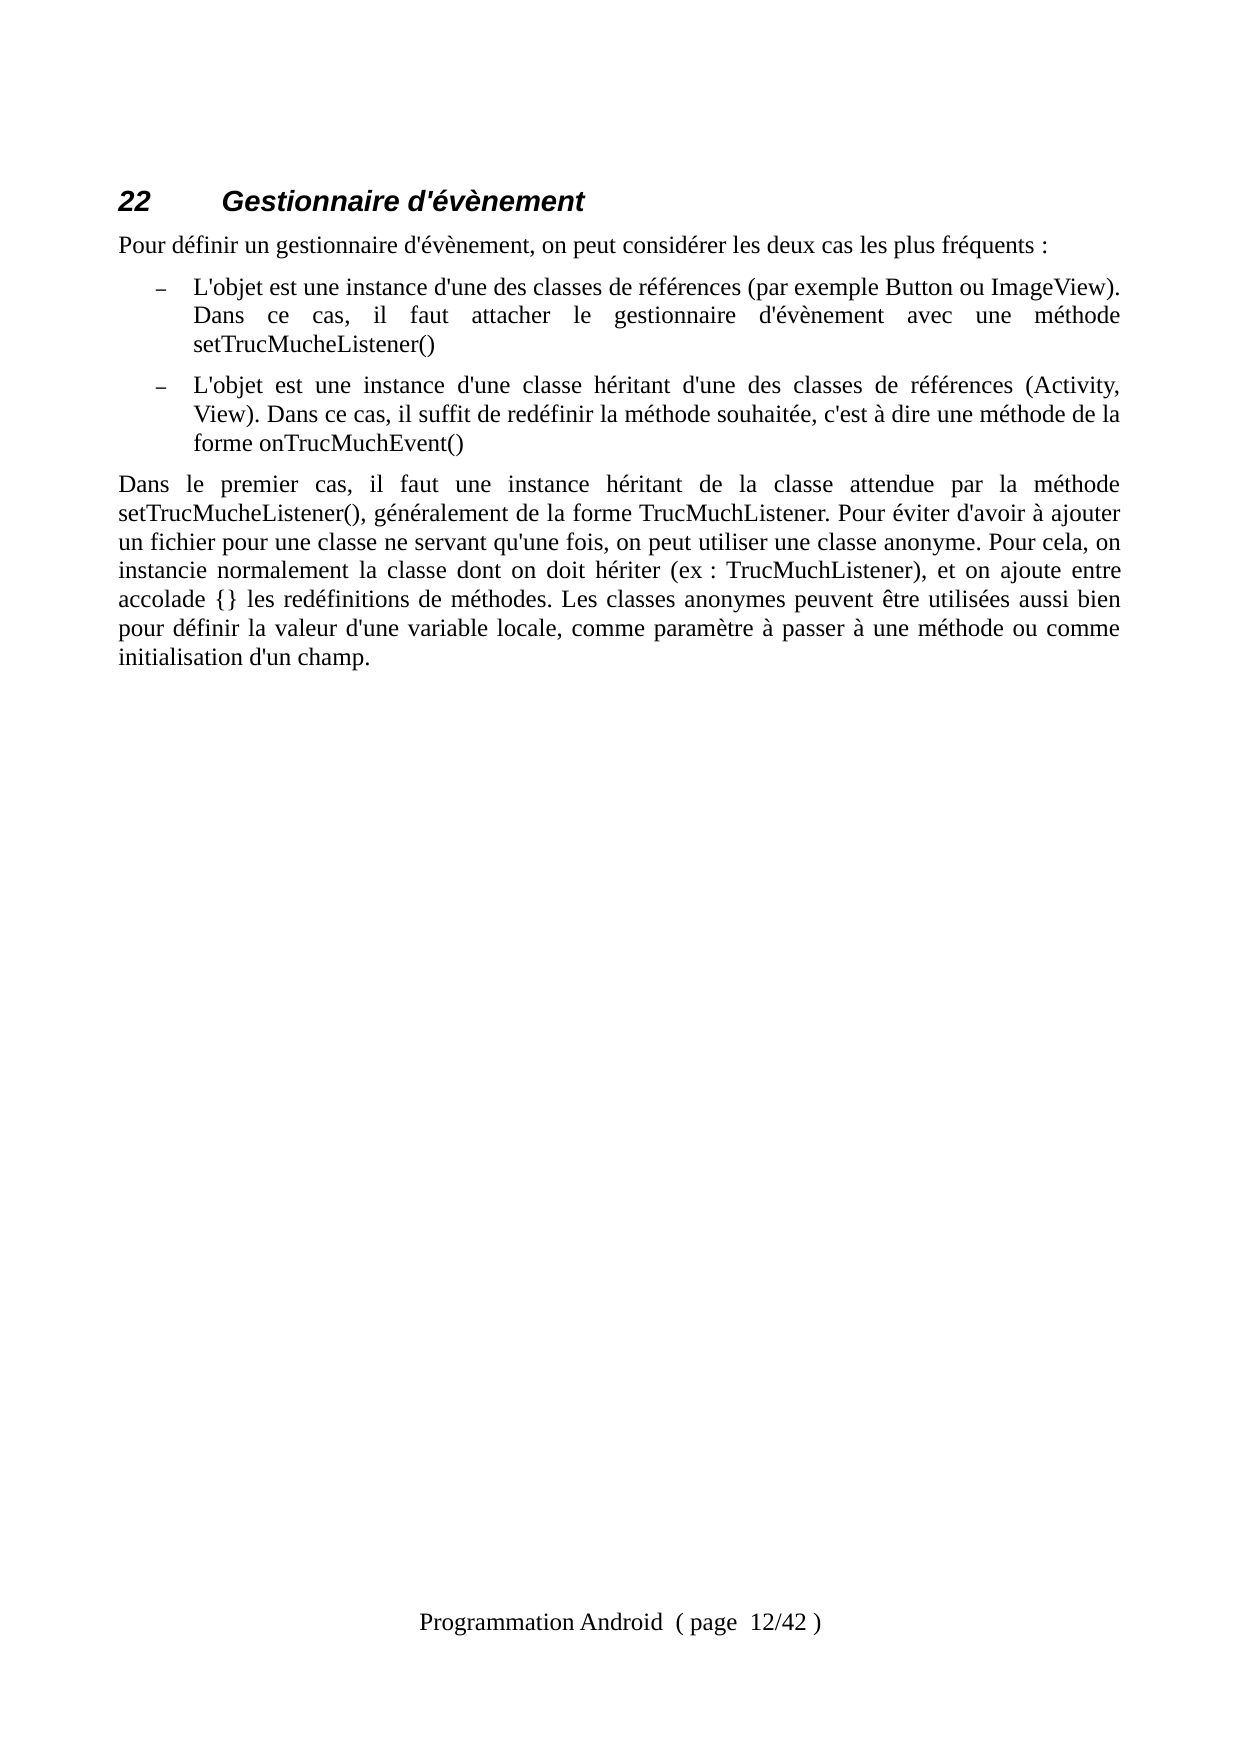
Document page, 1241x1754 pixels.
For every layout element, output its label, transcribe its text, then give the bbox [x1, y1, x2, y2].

list L'objet est une instance d'une des classes de références (par exemple Button ou ImageView). Dans ce cas, il faut attacher le gestionnaire d'évènement avec une méthode setTrucMucheListener() [156, 272, 1122, 358]
subtitle Gestionnaire d'évènement [118, 184, 1122, 218]
list L'objet est une instance d'une classe héritant d'une des classes de références (Activity, View). Dans ce cas, il suffit de redéfinir la méthode souhaitée, c'est à dire une méthode de la forme onTrucMuchEvent() [156, 370, 1122, 457]
text Pour définir un gestionnaire d'évènement, on peut considérer les deux cas les plus fréquents : [118, 230, 1122, 259]
text Dans le premier cas, il faut une instance héritant de la classe attendue par la méthode setTrucMucheListener(), généralement de la forme TrucMuchListener. Pour éviter d'avoir à ajouter un fichier pour une classe ne servant qu'une fois, on peut utiliser une classe anonyme. Pour cela, on instancie normalement la classe dont on doit hériter (ex : TrucMuchListener), et on ajoute entre accolade {} les redéfinitions de méthodes. Les classes anonymes peuvent être utilisées aussi bien pour définir la valeur d'une variable locale, comme paramètre à passer à une méthode ou comme initialisation d'un champ. [118, 469, 1122, 670]
